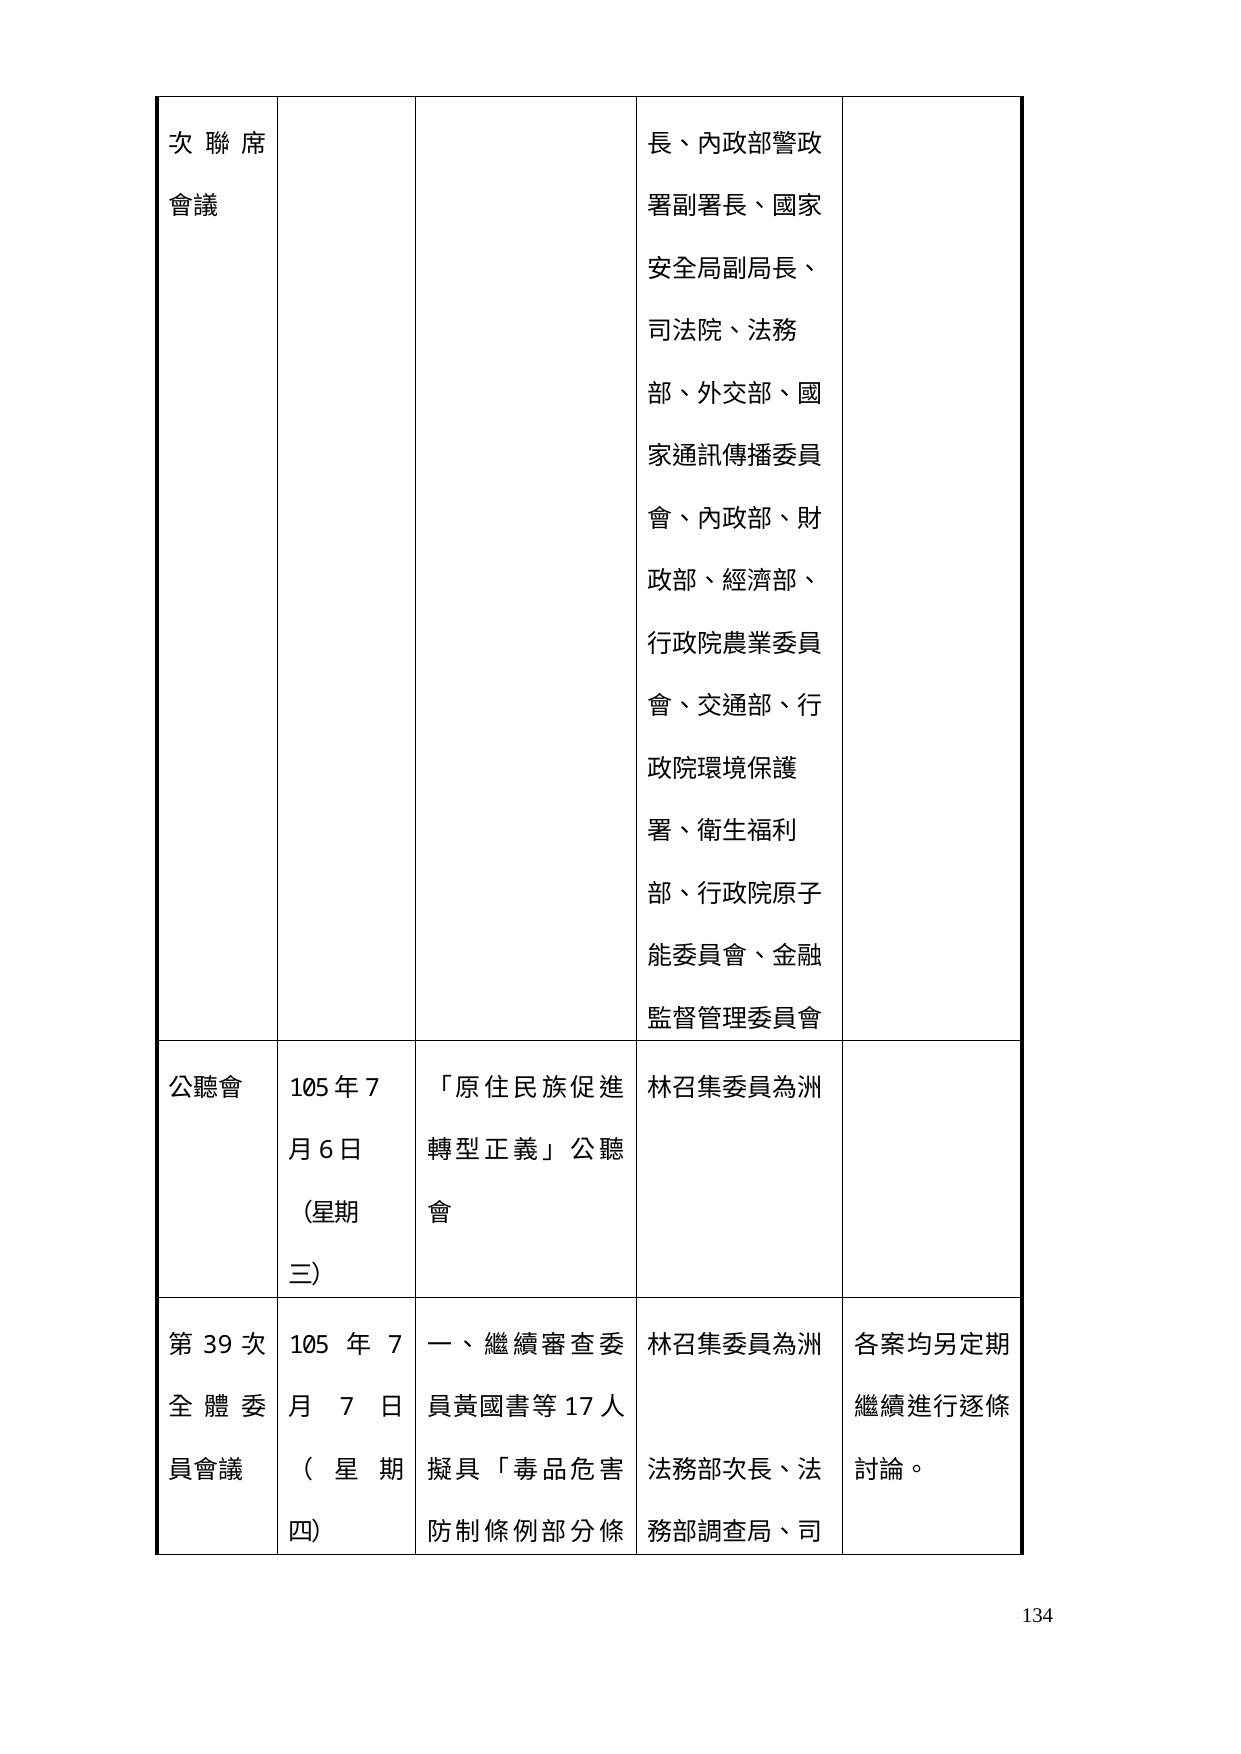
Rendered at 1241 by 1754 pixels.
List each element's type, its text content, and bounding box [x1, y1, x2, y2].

table_cell 公聽會 [159, 1041, 277, 1297]
table_cell 林召集委員為洲 [637, 1041, 842, 1297]
table_cell 各案均另定期繼續進行逐條討論。 [843, 1298, 1020, 1554]
table_cell 林召集委員為洲 法務部次長、法務部調查局、司 [637, 1298, 842, 1554]
table_cell 105年7月6日（星期三） [278, 1041, 415, 1297]
table_cell [278, 97, 415, 1040]
table_cell [416, 97, 636, 1040]
table_cell [843, 1041, 1020, 1297]
table_cell 一、繼續審查委員黃國書等17人擬具「毒品危害防制條例部分條 [416, 1298, 636, 1554]
table_cell 「原住民族促進轉型正義」公聽會 [416, 1041, 636, 1297]
table_cell 次聯席會議 [159, 97, 277, 1040]
table_cell 第39次全體委員會議 [159, 1298, 277, 1554]
table_cell 105年7月7日（星期四） [278, 1298, 415, 1554]
table_cell [843, 97, 1020, 1040]
table_cell 長、內政部警政署副署長、國家安全局副局長、司法院、法務部、外交部、國家通訊傳播委員會、內政部、財政部、經濟部、行政院農業委員會、交通部、行政院環境保護署、衛生福利部、行政院原子能委員會、金融監督管理委員會 [637, 97, 842, 1040]
